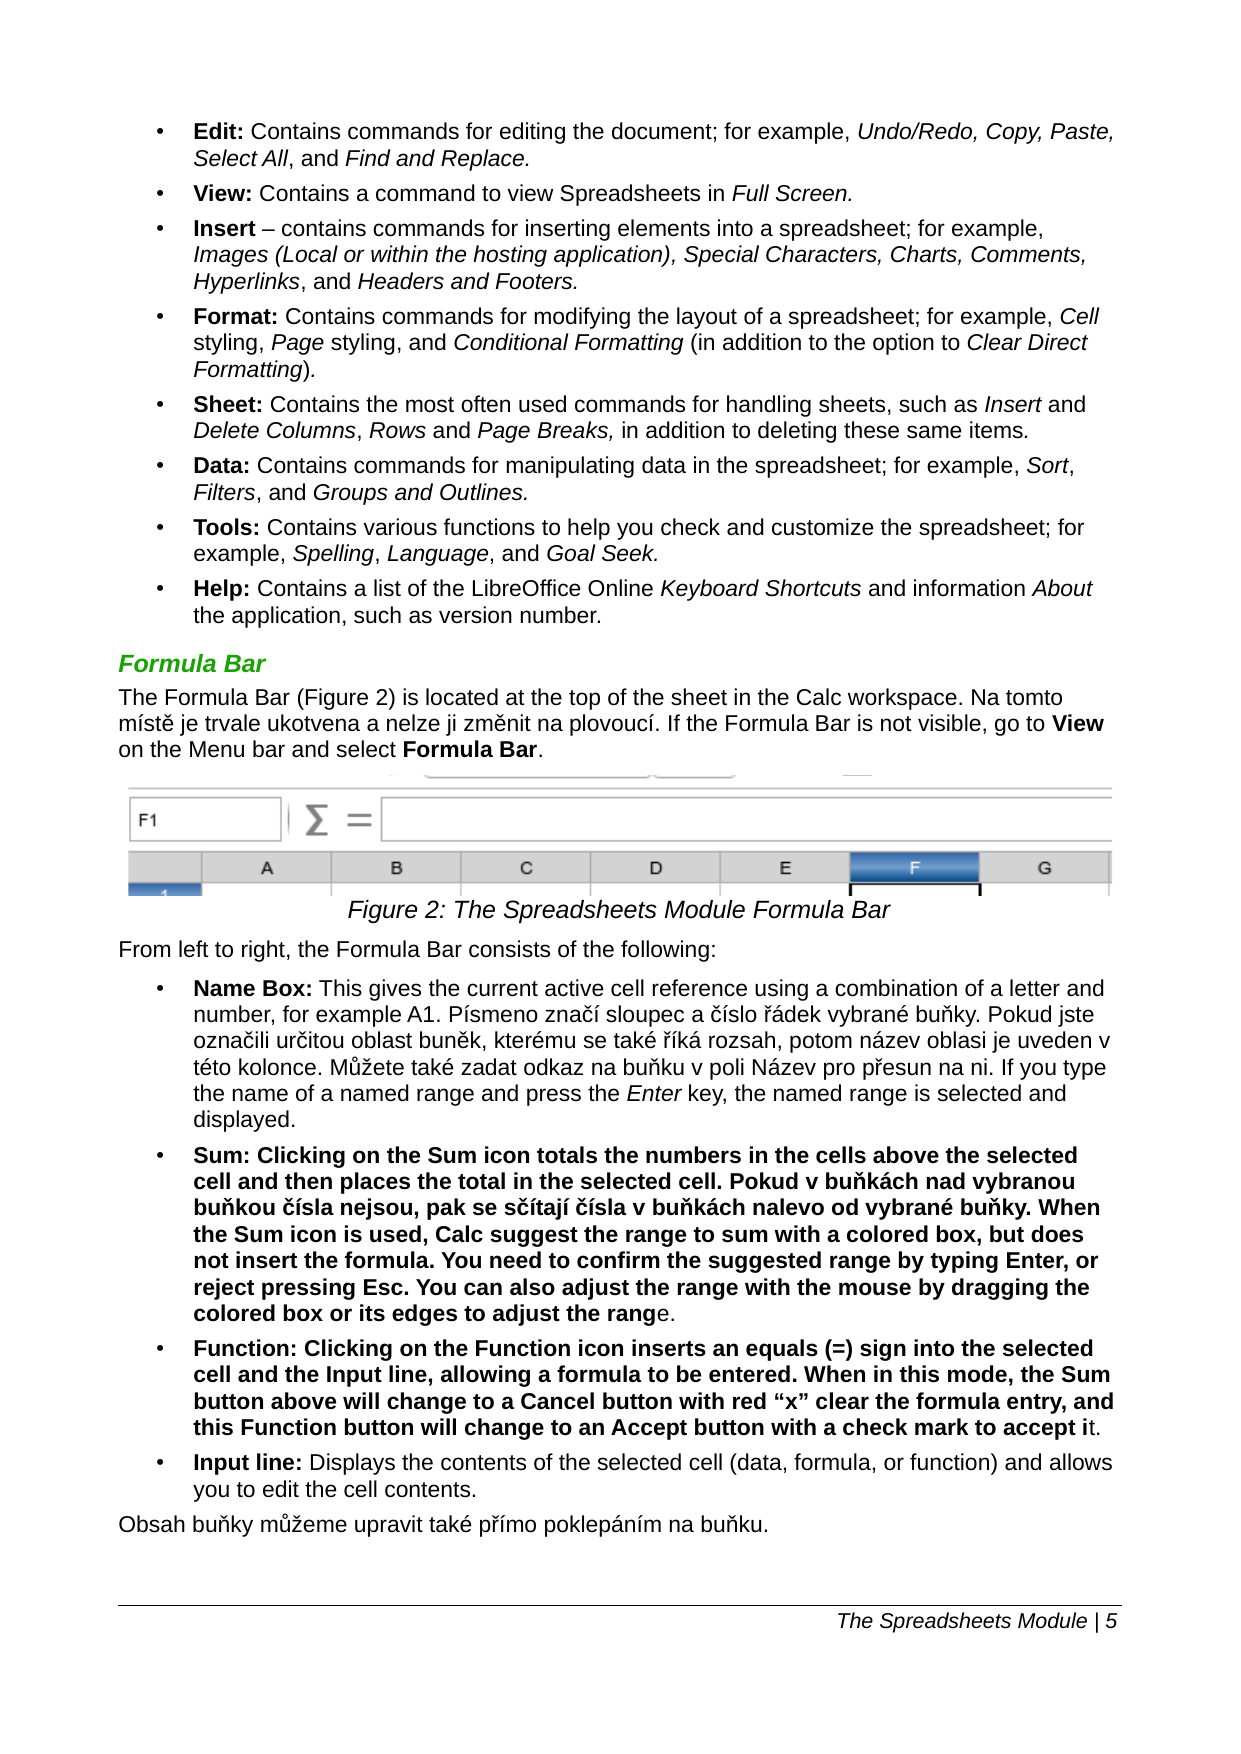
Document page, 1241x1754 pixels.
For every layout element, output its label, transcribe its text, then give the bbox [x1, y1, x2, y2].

list Format: Contains commands for modifying the layout of a spreadsheet; for example, Cell styling, Page styling, and Conditional Formatting (in addition to the option to Clear Direct Formatting). [156, 303, 1122, 382]
list Input line: Displays the contents of the selected cell (data, formula, or function) and allows you to edit the cell contents. [156, 1449, 1122, 1502]
list Function: Clicking on the Function icon inserts an equals (=) sign into the selected cell and the Input line, allowing a formula to be entered. When in this mode, the Sum button above will change to a Cancel button with red “x” clear the formula entry, and this Function button will change to an Accept button with a check mark to accept it. [156, 1335, 1122, 1440]
list Tools: Contains various functions to help you check and customize the spreadsheet; for example, Spelling, Language, and Goal Seek. [156, 514, 1122, 567]
list Help: Contains a list of the LibreOffice Online Keyboard Shortcuts and information About the application, such as version number. [156, 575, 1122, 628]
text Figure 2: The Spreadsheets Module Formula Bar [118, 896, 1122, 924]
subtitle Formula Bar [118, 649, 1122, 677]
list View: Contains a command to view Spreadsheets in Full Screen. [156, 180, 1122, 206]
text The Formula Bar (Figure 2) is located at the top of the sheet in the Calc workspace. Na tomto místě je trvale ukotvena a nelze ji změnit na plovoucí. If the Formula Bar is not visible, go to View on the Menu bar and select Formula Bar. [118, 683, 1122, 762]
picture [128, 775, 1113, 896]
list Edit: Contains commands for editing the document; for example, Undo/Redo, Copy, Paste, Select All, and Find and Replace. [156, 118, 1122, 171]
list Sum: Clicking on the Sum icon totals the numbers in the cells above the selected cell and then places the total in the selected cell. Pokud v buňkách nad vybranou buňkou čísla nejsou, pak se sčítají čísla v buňkách nalevo od vybrané buňky. When the Sum icon is used, Calc suggest the range to sum with a colored box, but does not insert the formula. You need to confirm the suggested range by typing Enter, or reject pressing Esc. You can also adjust the range with the mouse by dragging the colored box or its edges to adjust the range. [156, 1142, 1122, 1326]
list Sheet: Contains the most often used commands for handling sheets, such as Insert and Delete Columns, Rows and Page Breaks, in addition to deleting these same items. [156, 391, 1122, 443]
list Name Box: This gives the current active cell reference using a combination of a letter and number, for example A1. Písmeno značí sloupec a číslo řádek vybrané buňky. Pokud jste označili určitou oblast buněk, kterému se také říká rozsah, potom název oblasi je uveden v této kolonce. Můžete také zadat odkaz na buňku v poli Název pro přesun na ni. If you type the name of a named range and press the Enter key, the named range is selected and displayed. [156, 975, 1122, 1133]
text Obsah buňky můžeme upravit také přímo poklepáním na buňku. [118, 1511, 1122, 1537]
list Insert – contains commands for inserting elements into a spreadsheet; for example, Images (Local or within the hosting application), Special Characters, Charts, Comments, Hyperlinks, and Headers and Footers. [156, 215, 1122, 294]
list Data: Contains commands for manipulating data in the spreadsheet; for example, Sort, Filters, and Groups and Outlines. [156, 452, 1122, 505]
text From left to right, the Formula Bar consists of the following: [118, 936, 1122, 962]
